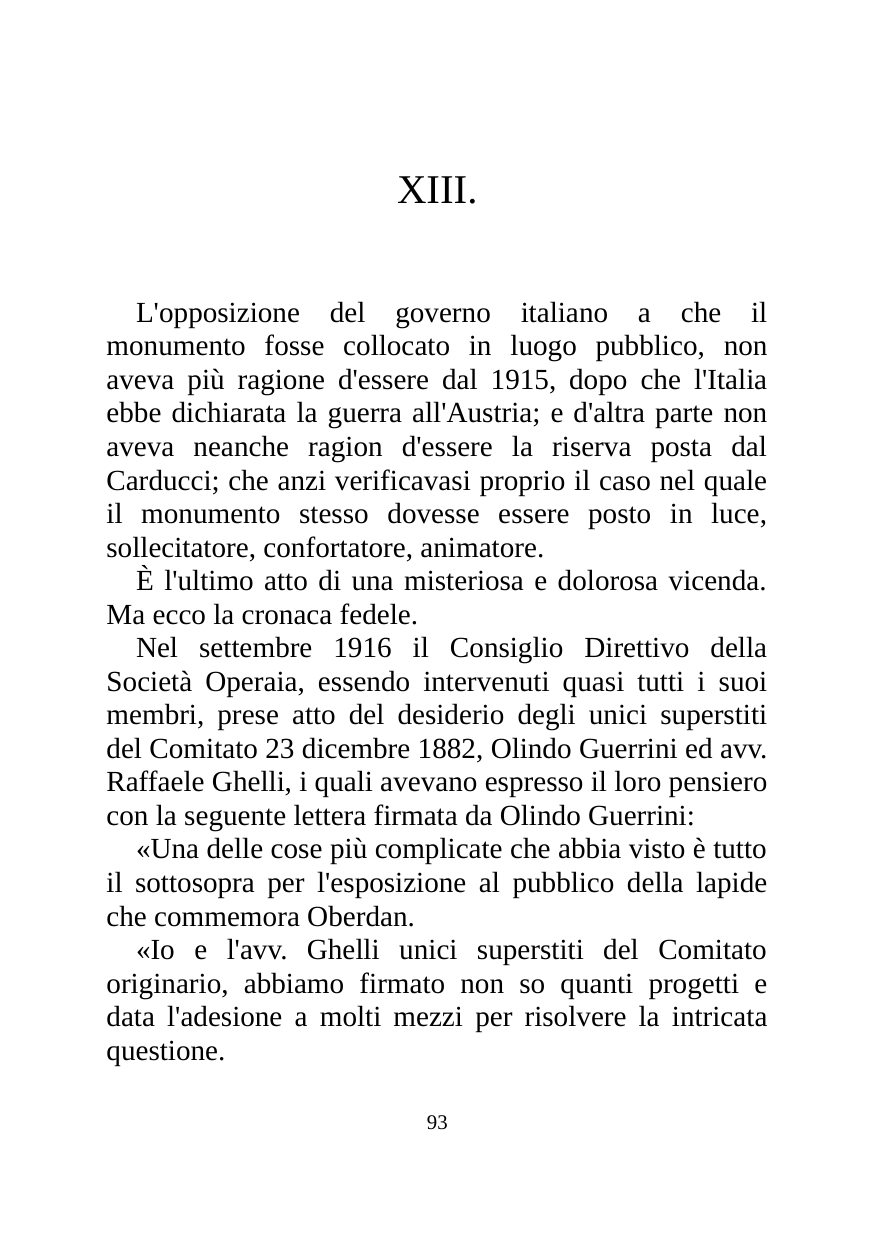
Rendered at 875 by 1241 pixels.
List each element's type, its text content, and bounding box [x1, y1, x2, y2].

text L'opposizione del governo italiano a che il monumento fosse collocato in luogo pubblico, non aveva più ragione d'essere dal 1915, dopo che l'Italia ebbe dichiarata la guerra all'Austria; e d'altra parte non aveva neanche ragion d'essere la riserva posta dal Carducci; che anzi verificavasi proprio il caso nel quale il monumento stesso dovesse essere posto in luce, sollecitatore, confortatore, animatore. [106, 295, 768, 563]
text È l'ultimo atto di una misteriosa e dolorosa vicenda. Ma ecco la cronaca fedele. [106, 563, 768, 630]
text «Una delle cose più complicate che abbia visto è tutto il sottosopra per l'esposizione al pubblico della lapide che commemora Oberdan. [106, 832, 768, 932]
text Nel settembre 1916 il Consiglio Direttivo della Società Operaia, essendo intervenuti quasi tutti i suoi membri, prese atto del desiderio degli unici superstiti del Comitato 23 dicembre 1882, Olindo Guerrini ed avv. Raffaele Ghelli, i quali avevano espresso il loro pensiero con la seguente lettera firmata da Olindo Guerrini: [106, 630, 768, 832]
text «Io e l'avv. Ghelli unici superstiti del Comitato originario, abbiamo firmato non so quanti progetti e data l'adesione a molti mezzi per risolvere la intricata questione. [106, 932, 768, 1066]
subtitle XIII. [106, 165, 768, 212]
